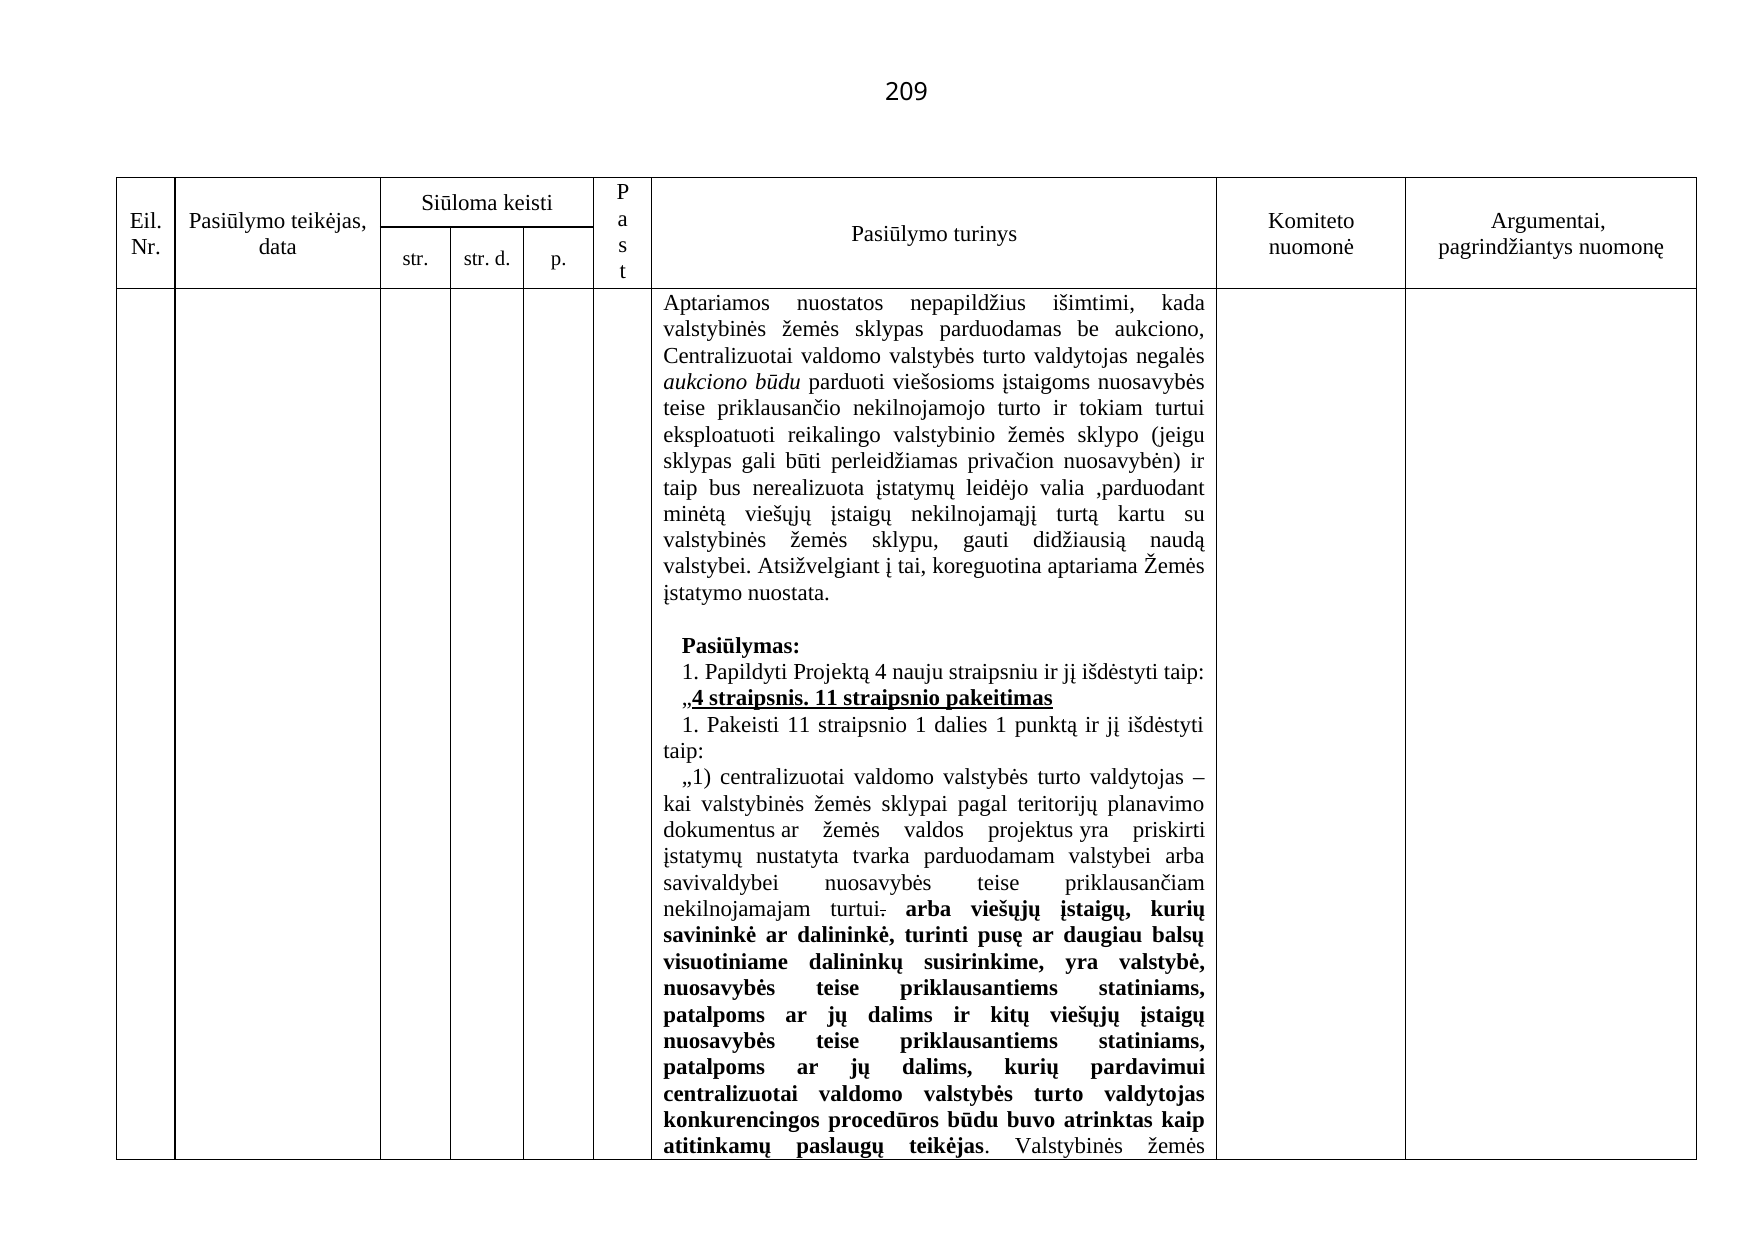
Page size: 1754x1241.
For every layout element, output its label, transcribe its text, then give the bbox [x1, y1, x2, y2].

table_header Argumentai, pagrindžiantys nuomonę [1406, 178, 1696, 288]
table_cell [1406, 289, 1696, 1159]
table_cell [381, 289, 450, 1159]
table_cell [524, 289, 593, 1159]
table_cell str. [381, 228, 450, 288]
table_cell str. d. [451, 228, 523, 288]
table_cell [594, 289, 651, 1159]
table_cell [451, 289, 523, 1159]
table_cell [117, 289, 174, 1159]
table_header Pastabos [594, 178, 651, 288]
table_header Pasiūlymo turinys [652, 178, 1216, 288]
table_cell p. [524, 228, 593, 288]
table_header Eil. Nr. [117, 178, 174, 288]
table_header Siūloma keisti [381, 178, 593, 226]
table_cell [1217, 289, 1405, 1159]
table_header Komiteto nuomonė [1217, 178, 1405, 288]
table_cell Aptariamos nuostatos nepapildžius išimtimi, kada valstybinės žemės sklypas parduodamas be aukciono, Centralizuotai valdomo valstybės turto valdytojas negalės aukciono būdu parduoti viešosioms įstaigoms nuosavybės teise priklausančio nekilnojamojo turto ir tokiam turtui eksploatuoti reikalingo valstybinio žemės sklypo (jeigu sklypas gali būti perleidžiamas privačion nuosavybėn) ir taip bus nerealizuota įstatymų leidėjo valia ,parduodant minėtą viešųjų įstaigų nekilnojamąjį turtą kartu su valstybinės žemės sklypu, gauti didžiausią naudą valstybei. Atsižvelgiant į tai, koreguotina aptariama Žemės įstatymo nuostata. Pasiūlymas: 1. Papildyti Projektą 4 nauju straipsniu ir jį išdėstyti taip: „4 straipsnis. 11 straipsnio pakeitimas 1. Pakeisti 11 straipsnio 1 dalies 1 punktą ir jį išdėstyti taip: „1) centralizuotai valdomo valstybės turto valdytojas – kai valstybinės žemės sklypai pagal teritorijų planavimo dokumentus ar žemės valdos projektus yra priskirti įstatymų nustatyta tvarka parduodamam valstybei arba savivaldybei nuosavybės teise priklausančiam nekilnojamajam turtui. arba viešųjų įstaigų, kurių savininkė ar dalininkė, turinti pusę ar daugiau balsų visuotiniame dalininkų susirinkime, yra valstybė, nuosavybės teise priklausantiems statiniams, patalpoms ar jų dalims ir kitų viešųjų įstaigų nuosavybės teise priklausantiems statiniams, patalpoms ar jų dalims, kurių pardavimui centralizuotai valdomo valstybės turto valdytojas konkurencingos procedūros būdu buvo atrinktas kaip atitinkamų paslaugų teikėjas. Valstybinės žemės [652, 289, 1216, 1159]
table_header Pasiūlymo teikėjas, data [176, 178, 380, 288]
table_cell [176, 289, 380, 1159]
